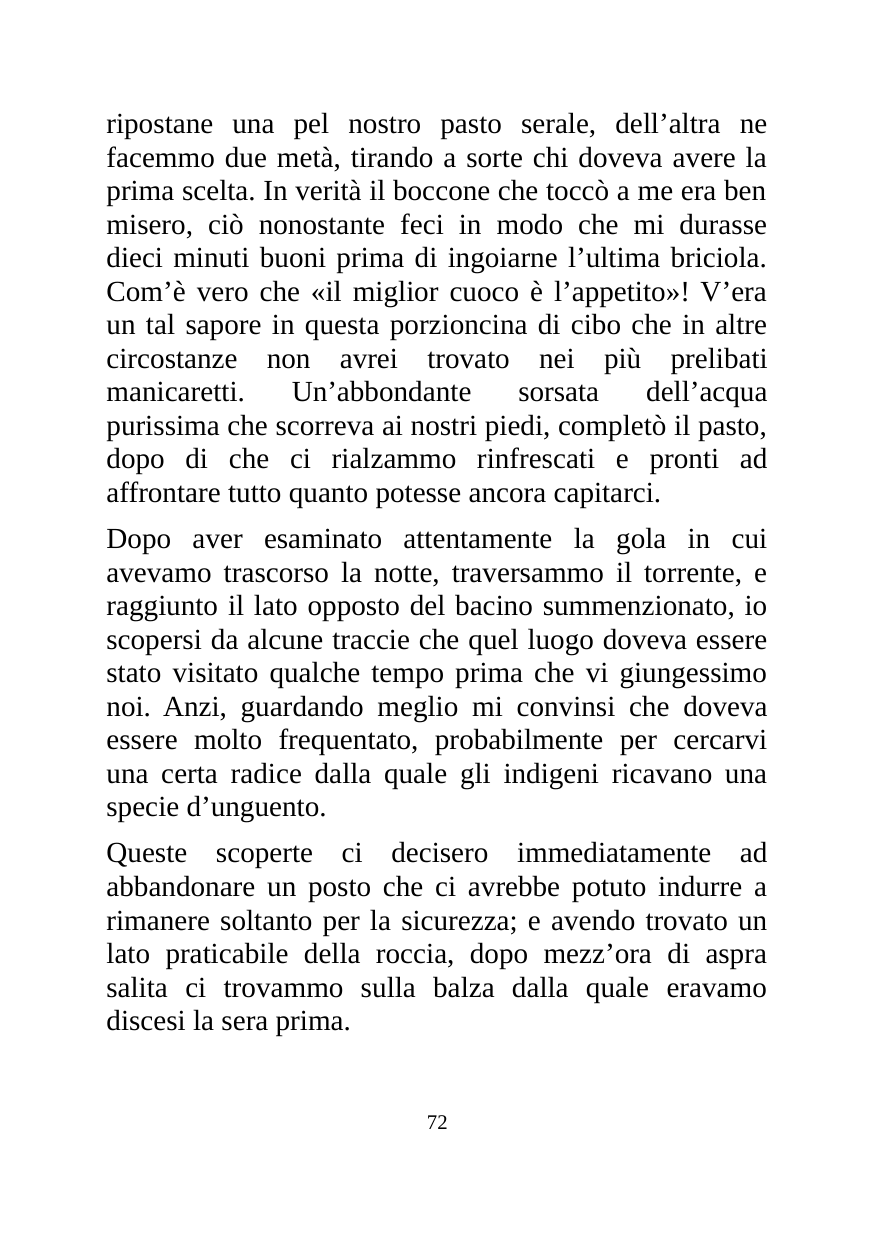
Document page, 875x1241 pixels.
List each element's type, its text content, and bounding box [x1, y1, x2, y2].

text ripostane una pel nostro pasto serale, dell’altra ne facemmo due metà, tirando a sorte chi doveva avere la prima scelta. In verità il boccone che toccò a me era ben misero, ciò nonostante feci in modo che mi durasse dieci minuti buoni prima di ingoiarne l’ultima briciola. Com’è vero che «il miglior cuoco è l’appetito»! V’era un tal sapore in questa porzioncina di cibo che in altre circostanze non avrei trovato nei più prelibati manicaretti. Un’abbondante sorsata dell’acqua purissima che scorreva ai nostri piedi, completò il pasto, dopo di che ci rialzammo rinfrescati e pronti ad affrontare tutto quanto potesse ancora capitarci. [106, 106, 768, 509]
text Queste scoperte ci decisero immediatamente ad abbandonare un posto che ci avrebbe potuto indurre a rimanere soltanto per la sicurezza; e avendo trovato un lato praticabile della roccia, dopo mezz’ora di aspra salita ci trovammo sulla balza dalla quale eravamo discesi la sera prima. [106, 836, 768, 1037]
text Dopo aver esaminato attentamente la gola in cui avevamo trascorso la notte, traversammo il torrente, e raggiunto il lato opposto del bacino summenzionato, io scopersi da alcune traccie che quel luogo doveva essere stato visitato qualche tempo prima che vi giungessimo noi. Anzi, guardando meglio mi convinsi che doveva essere molto frequentato, probabilmente per cercarvi una certa radice dalla quale gli indigeni ricavano una specie d’unguento. [106, 521, 768, 823]
